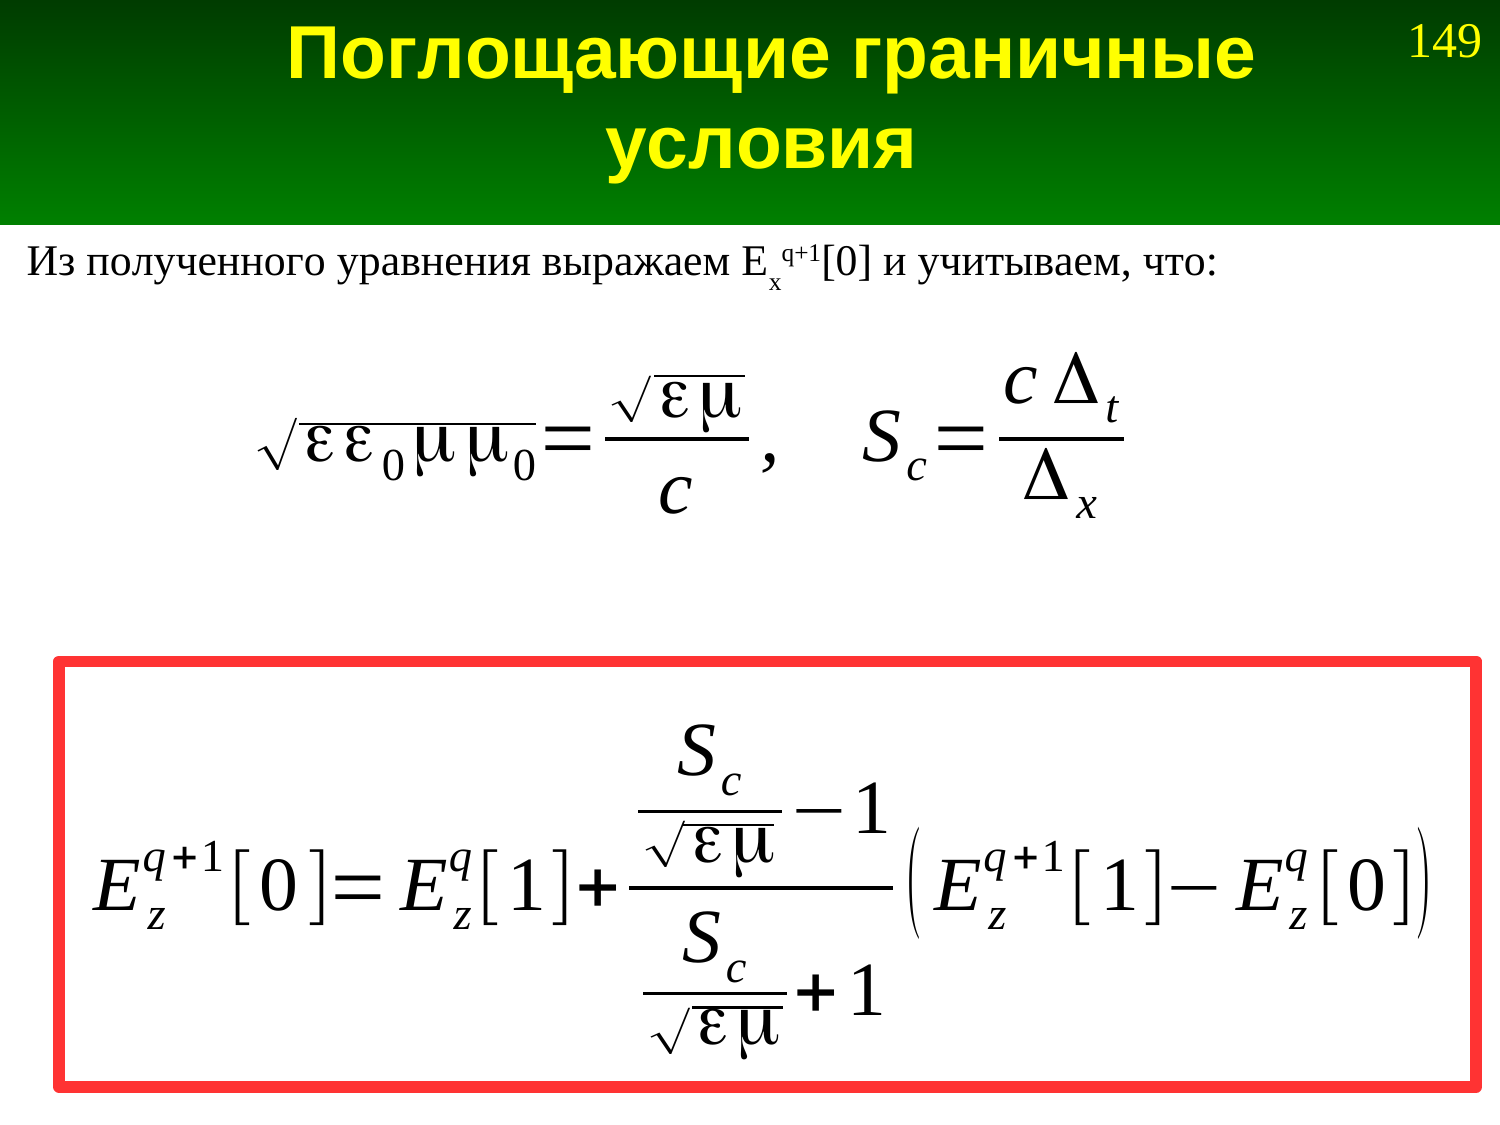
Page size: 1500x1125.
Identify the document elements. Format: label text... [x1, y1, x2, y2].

chart [236, 336, 1146, 532]
text_box Из полученного уравнения выражаем Exq+1[0] и учитываем, что: [11, 224, 1356, 303]
chart [69, 708, 1453, 1065]
title Поглощающие граничные условия [123, 0, 1399, 192]
